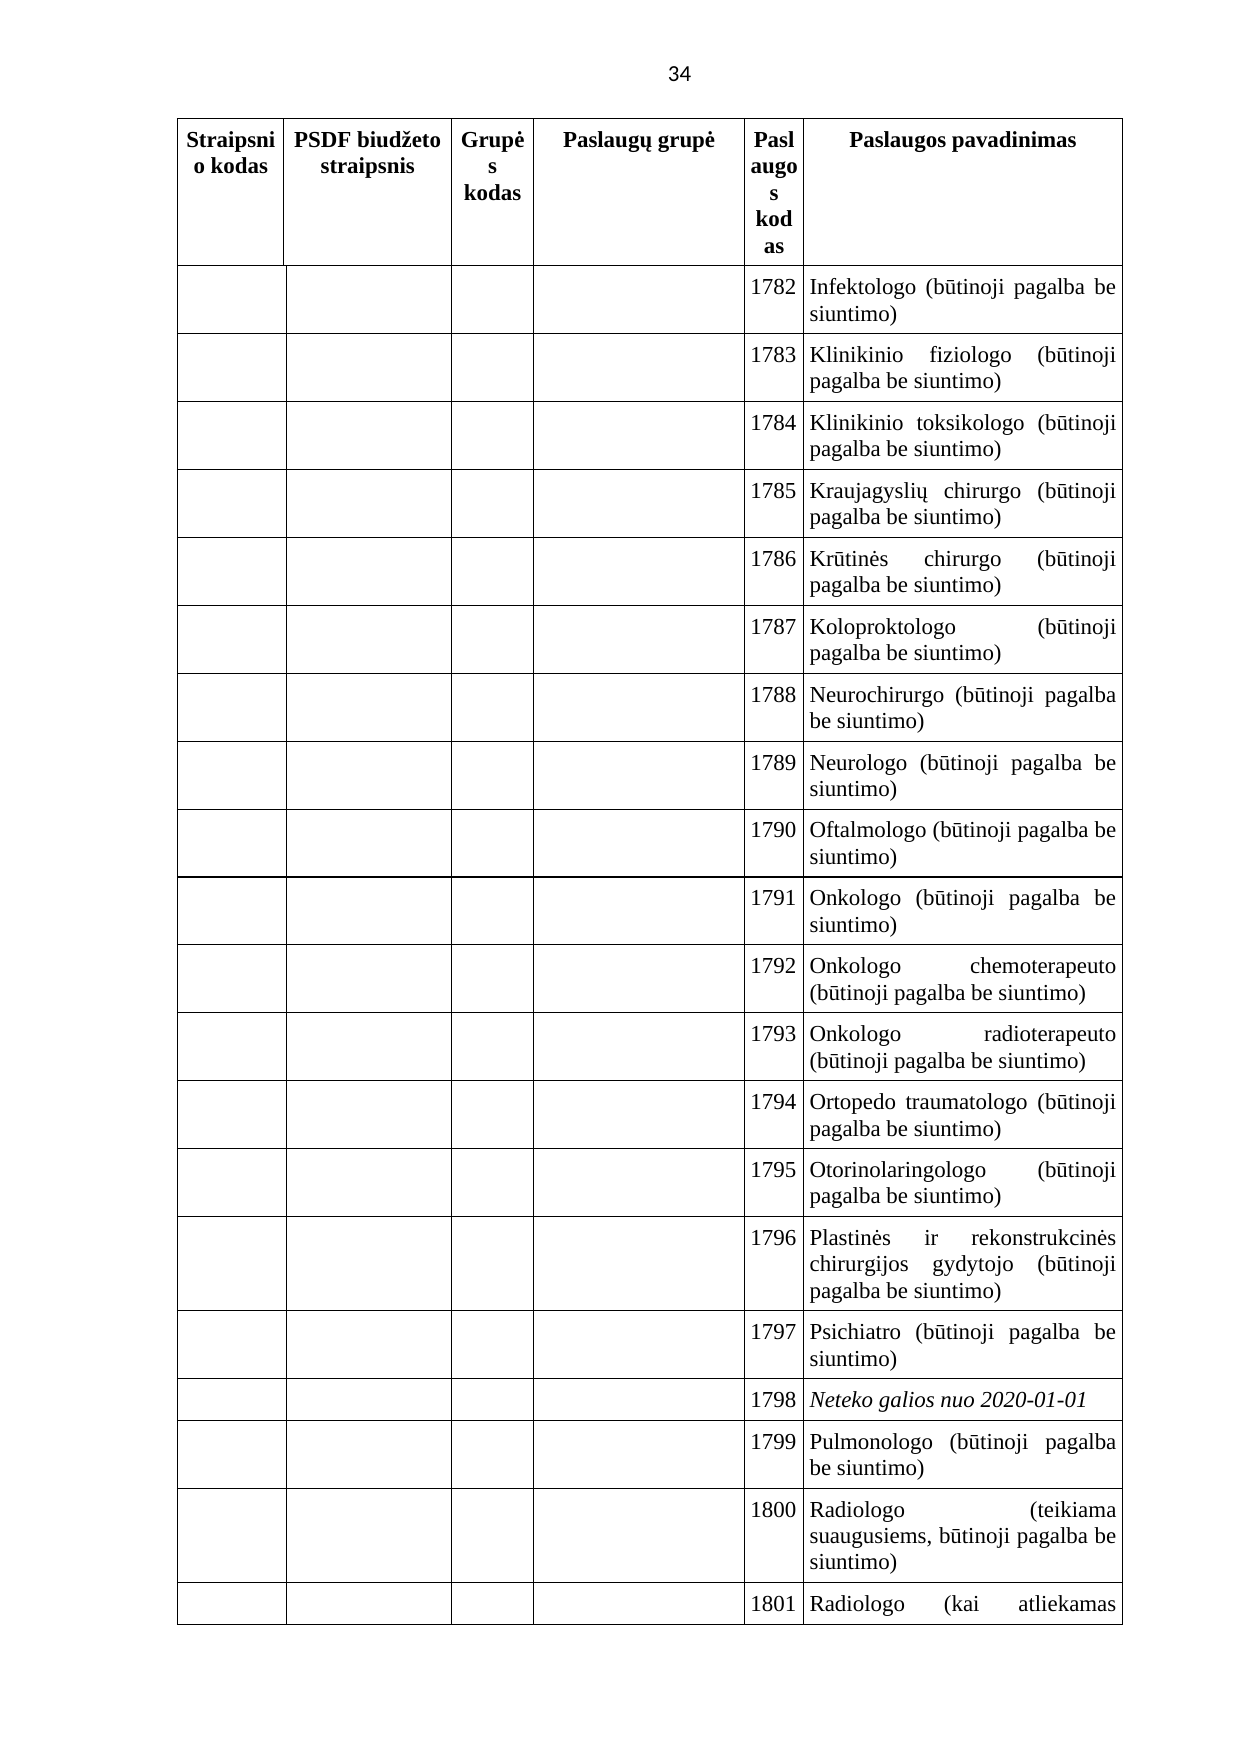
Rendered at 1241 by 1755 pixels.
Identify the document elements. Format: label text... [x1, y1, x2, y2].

table_cell [534, 1013, 744, 1080]
table_cell 1793 [745, 1013, 803, 1080]
table_cell [287, 1421, 451, 1488]
table_cell Krūtinės chirurgo (būtinoji pagalba be siuntimo) [804, 538, 1122, 605]
table_cell [178, 810, 286, 876]
table_cell Radiologo (kai atliekamas [804, 1583, 1122, 1623]
table_cell [178, 674, 286, 741]
table_cell [452, 1217, 533, 1310]
table_cell 1794 [745, 1081, 803, 1148]
table_cell [452, 1081, 533, 1148]
table_cell [178, 1379, 286, 1420]
table_cell [178, 1149, 286, 1216]
table_cell Ortopedo traumatologo (būtinoji pagalba be siuntimo) [804, 1081, 1122, 1148]
table_cell [534, 266, 744, 333]
table_cell [178, 606, 286, 673]
table_cell Klinikinio toksikologo (būtinoji pagalba be siuntimo) [804, 402, 1122, 469]
table_cell [287, 1379, 451, 1420]
table_header PSDF biudžeto straipsnis [284, 119, 451, 265]
table_cell [178, 1583, 286, 1623]
table_cell [178, 538, 286, 605]
table_cell [452, 334, 533, 401]
table_cell Radiologo (teikiama suaugusiems, būtinoji pagalba be siuntimo) [804, 1489, 1122, 1582]
table_cell Infektologo (būtinoji pagalba be siuntimo) [804, 266, 1122, 333]
table_cell [178, 1311, 286, 1378]
table_cell [534, 606, 744, 673]
table_cell [178, 1421, 286, 1488]
table_cell 1791 [745, 878, 803, 944]
table_cell [452, 266, 533, 333]
table_cell [534, 878, 744, 944]
table_header Paslaugos kodas [745, 119, 803, 265]
table_cell Onkologo radioterapeuto (būtinoji pagalba be siuntimo) [804, 1013, 1122, 1080]
table_cell Onkologo chemoterapeuto (būtinoji pagalba be siuntimo) [804, 945, 1122, 1012]
table_header Grupės kodas [452, 119, 533, 265]
table_cell [287, 1013, 451, 1080]
table_cell [178, 1013, 286, 1080]
table_cell Otorinolaringologo (būtinoji pagalba be siuntimo) [804, 1149, 1122, 1216]
table_cell [534, 470, 744, 537]
table_cell [534, 1311, 744, 1378]
table_cell [452, 1583, 533, 1623]
table_cell [287, 538, 451, 605]
table_cell 1787 [745, 606, 803, 673]
table_cell [534, 538, 744, 605]
table_cell 1786 [745, 538, 803, 605]
table_cell Onkologo (būtinoji pagalba be siuntimo) [804, 878, 1122, 944]
table_cell [534, 674, 744, 741]
table_cell [534, 945, 744, 1012]
table_cell [287, 470, 451, 537]
table_cell 1784 [745, 402, 803, 469]
table_cell [534, 1149, 744, 1216]
table_cell 1796 [745, 1217, 803, 1310]
table_cell [534, 810, 744, 876]
table_cell Neteko galios nuo 2020-01-01 [804, 1379, 1122, 1420]
table_cell 1782 [745, 266, 803, 333]
table_cell [534, 402, 744, 469]
table_cell [452, 945, 533, 1012]
table_cell [287, 1489, 451, 1582]
table_cell [452, 1489, 533, 1582]
table_cell [452, 878, 533, 944]
table_cell [534, 1081, 744, 1148]
table_cell [534, 1421, 744, 1488]
table_cell [452, 1013, 533, 1080]
table_cell [287, 810, 451, 876]
table_cell [178, 945, 286, 1012]
table_cell [178, 470, 286, 537]
table_cell [452, 538, 533, 605]
table_cell [287, 742, 451, 808]
table_cell [452, 674, 533, 741]
table_cell 1798 [745, 1379, 803, 1420]
table_cell 1801 [745, 1583, 803, 1623]
table_cell [534, 742, 744, 808]
table_cell [534, 1217, 744, 1310]
table_cell Koloproktologo (būtinoji pagalba be siuntimo) [804, 606, 1122, 673]
table_cell 1785 [745, 470, 803, 537]
table_cell [287, 1583, 451, 1623]
table_cell 1799 [745, 1421, 803, 1488]
table_cell [287, 945, 451, 1012]
table_cell [534, 1583, 744, 1623]
table_cell [452, 1311, 533, 1378]
table_cell [452, 1379, 533, 1420]
table_cell [287, 402, 451, 469]
table_cell 1792 [745, 945, 803, 1012]
table_cell [534, 334, 744, 401]
table_cell [287, 1217, 451, 1310]
table_cell 1797 [745, 1311, 803, 1378]
table_cell [452, 742, 533, 808]
table_cell [287, 1081, 451, 1148]
table_cell [452, 402, 533, 469]
table_cell 1795 [745, 1149, 803, 1216]
table_cell Klinikinio fiziologo (būtinoji pagalba be siuntimo) [804, 334, 1122, 401]
table_cell [287, 1311, 451, 1378]
table_header Straipsnio kodas [178, 119, 283, 265]
table_cell [178, 266, 286, 333]
table_header Paslaugų grupė [534, 119, 744, 265]
table_cell [287, 266, 451, 333]
table_cell [287, 674, 451, 741]
table_cell 1789 [745, 742, 803, 808]
table_cell Kraujagyslių chirurgo (būtinoji pagalba be siuntimo) [804, 470, 1122, 537]
table_cell [178, 878, 286, 944]
table_cell 1800 [745, 1489, 803, 1582]
table_cell [452, 1421, 533, 1488]
table_cell [178, 1489, 286, 1582]
table_cell [178, 1217, 286, 1310]
table_cell [178, 402, 286, 469]
table_cell [534, 1379, 744, 1420]
table_cell Neurologo (būtinoji pagalba be siuntimo) [804, 742, 1122, 808]
table_cell Plastinės ir rekonstrukcinės chirurgijos gydytojo (būtinoji pagalba be siuntimo) [804, 1217, 1122, 1310]
table_cell 1790 [745, 810, 803, 876]
table_cell [452, 810, 533, 876]
table_cell [178, 742, 286, 808]
table_cell [287, 1149, 451, 1216]
table_cell [534, 1489, 744, 1582]
table_cell 1788 [745, 674, 803, 741]
table_cell Neurochirurgo (būtinoji pagalba be siuntimo) [804, 674, 1122, 741]
table_cell [287, 334, 451, 401]
table_cell 1783 [745, 334, 803, 401]
table_cell Pulmonologo (būtinoji pagalba be siuntimo) [804, 1421, 1122, 1488]
table_cell [178, 1081, 286, 1148]
table_cell Oftalmologo (būtinoji pagalba be siuntimo) [804, 810, 1122, 876]
table_cell [287, 606, 451, 673]
table_cell [178, 334, 286, 401]
table_cell [452, 470, 533, 537]
table_cell Psichiatro (būtinoji pagalba be siuntimo) [804, 1311, 1122, 1378]
table_cell [287, 878, 451, 944]
table_cell [452, 1149, 533, 1216]
table_cell [452, 606, 533, 673]
table_header Paslaugos pavadinimas [804, 119, 1122, 265]
